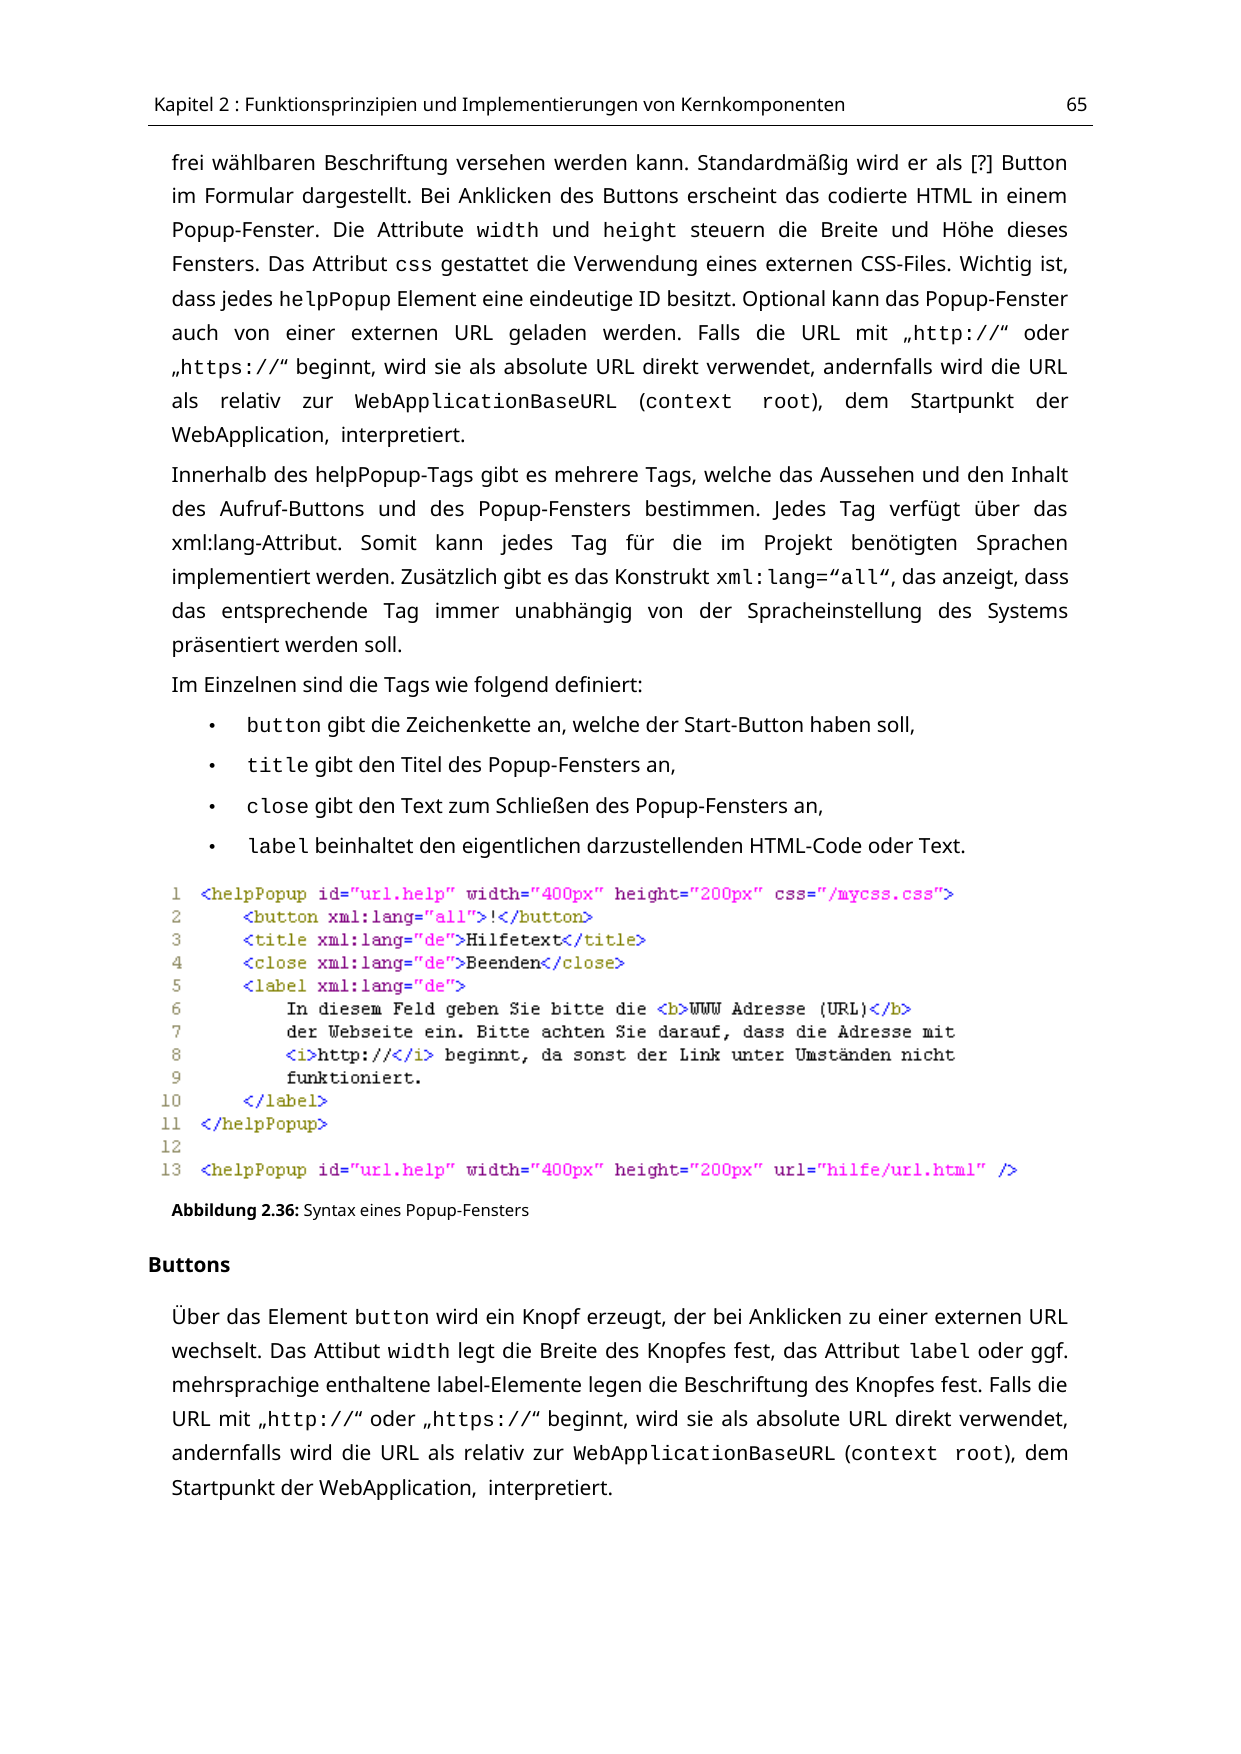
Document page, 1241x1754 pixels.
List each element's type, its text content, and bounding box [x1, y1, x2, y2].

list button gibt die Zeichenkette an, welche der Start-Button haben soll, [209, 710, 1069, 739]
text frei wählbaren Beschriftung versehen werden kann. Standardmäßig wird er als [?] Button im Formular dargestellt. Bei Anklicken des Buttons erscheint das codierte HTML in einem Popup-Fenster. Die Attribute width und height steuern die Breite und Höhe dieses Fensters. Das Attribut css gestattet die Verwendung eines externen CSS-Files. Wichtig ist, dass jedes helpPopup Element eine eindeutige ID besitzt. Optional kann das Popup-Fenster auch von einer externen URL geladen werden. Falls die URL mit „http://“ oder „https://“ beginnt, wird sie als absolute URL direkt verwendet, andernfalls wird die URL als relativ zur WebApplicationBaseURL (context root), dem Startpunkt der WebApplication, interpretiert. [171, 148, 1069, 448]
text Innerhalb des helpPopup-Tags gibt es mehrere Tags, welche das Aussehen und den Inhalt des Aufruf-Buttons und des Popup-Fensters bestimmen. Jedes Tag verfügt über das xml:lang-Attribut. Somit kann jedes Tag für die im Projekt benötigten Sprachen implementiert werden. Zusätzlich gibt es das Konstrukt xml:lang=“all“, das anzeigt, dass das entsprechende Tag immer unabhängig von der Spracheinstellung des Systems präsentiert werden soll. [171, 460, 1069, 658]
text Abbildung 2.36: Syntax eines Popup-Fensters [171, 1182, 1022, 1221]
list close gibt den Text zum Schließen des Popup-Fensters an, [209, 791, 1069, 819]
list title gibt den Titel des Popup-Fensters an, [209, 751, 1069, 779]
list label beinhaltet den eigentlichen darzustellenden HTML-Code oder Text. [209, 831, 1069, 860]
text Über das Element button wird ein Knopf erzeugt, der bei Anklicken zu einer externen URL wechselt. Das Attibut width legt die Breite des Knopfes fest, das Attribut label oder ggf. mehrsprachige enthaltene label-Elemente legen die Beschriftung des Knopfes fest. Falls die URL mit „http://“ oder „https://“ beginnt, wird sie als absolute URL direkt verwendet, andernfalls wird die URL als relativ zur WebApplicationBaseURL (context root), dem Startpunkt der WebApplication, interpretiert. [171, 1302, 1069, 1501]
subtitle Buttons [148, 895, 1092, 1278]
text Im Einzelnen sind die Tags wie folgend definiert: [171, 670, 1069, 698]
